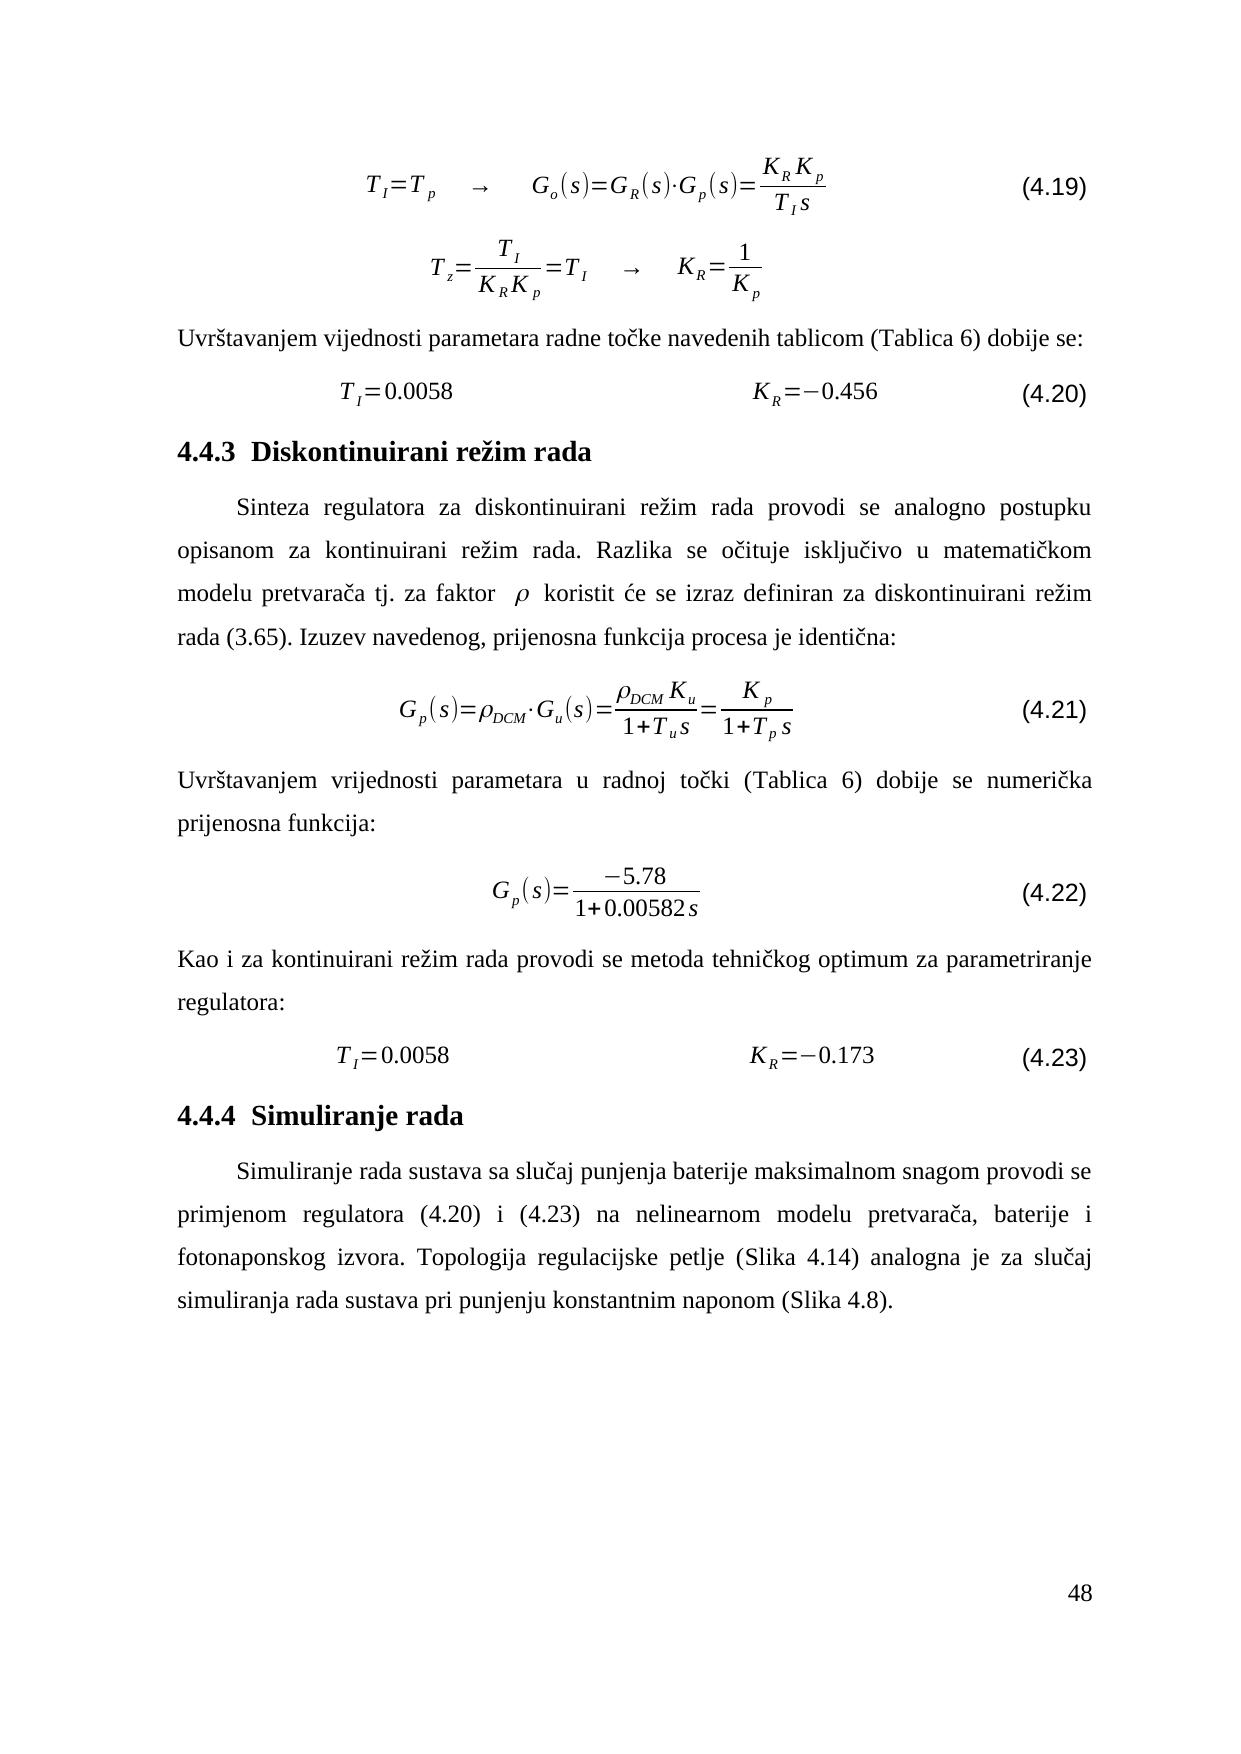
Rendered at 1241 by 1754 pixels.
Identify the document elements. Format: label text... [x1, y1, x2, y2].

text Kao i za kontinuirani režim rada provodi se metoda tehničkog optimum za parametriranje regulatora: [177, 944, 1093, 1016]
subtitle Simuliranje rada [177, 1098, 1093, 1131]
text Sinteza regulatora za diskontinuirani režim rada provodi se analogno postupku opisanom za kontinuirani režim rada. Razlika se očituje isključivo u matematičkom modelu pretvarača tj. za faktor ρ koristit će se izraz definiran za diskontinuirani režim rada (3.65). Izuzev navedenog, prijenosna funkcija procesa je identična: [177, 492, 1093, 650]
text Uvrštavanjem vijednosti parametara radne točke navedenih tablicom (Tablica 6) dobije se: [177, 323, 1093, 352]
table_header [615, 373, 1015, 419]
table_header (4.20) [1015, 373, 1093, 419]
table_header (4.22) [1015, 857, 1093, 932]
table_header [177, 857, 1015, 932]
text Simuliranje rada sustava sa slučaj punjenja baterije maksimalnom snagom provodi se primjenom regulatora (4.20) i (4.23) na nelinearnom modelu pretvarača, baterije i fotonaponskog izvora. Topologija regulacijske petlje (Slika 4.14) analogna je za slučaj simuliranja rada sustava pri punjenju konstantnim naponom (Slika 4.8). [177, 1156, 1093, 1314]
subtitle Diskontinuirani režim rada [177, 434, 1093, 468]
table_cell [1015, 229, 1093, 311]
table_header [177, 373, 614, 419]
table_cell → [177, 229, 1015, 311]
table_header (4.23) [1015, 1036, 1093, 1083]
text Uvrštavanjem vrijednosti parametara u radnoj točki (Tablica 6) dobije se numerička prijenosna funkcija: [177, 765, 1093, 837]
table_header [177, 671, 1015, 753]
table_header [608, 1036, 1015, 1083]
table_header (4.21) [1015, 671, 1093, 753]
table_header → [177, 147, 1015, 229]
table_header [177, 1036, 608, 1083]
table_header (4.19) [1015, 147, 1093, 229]
